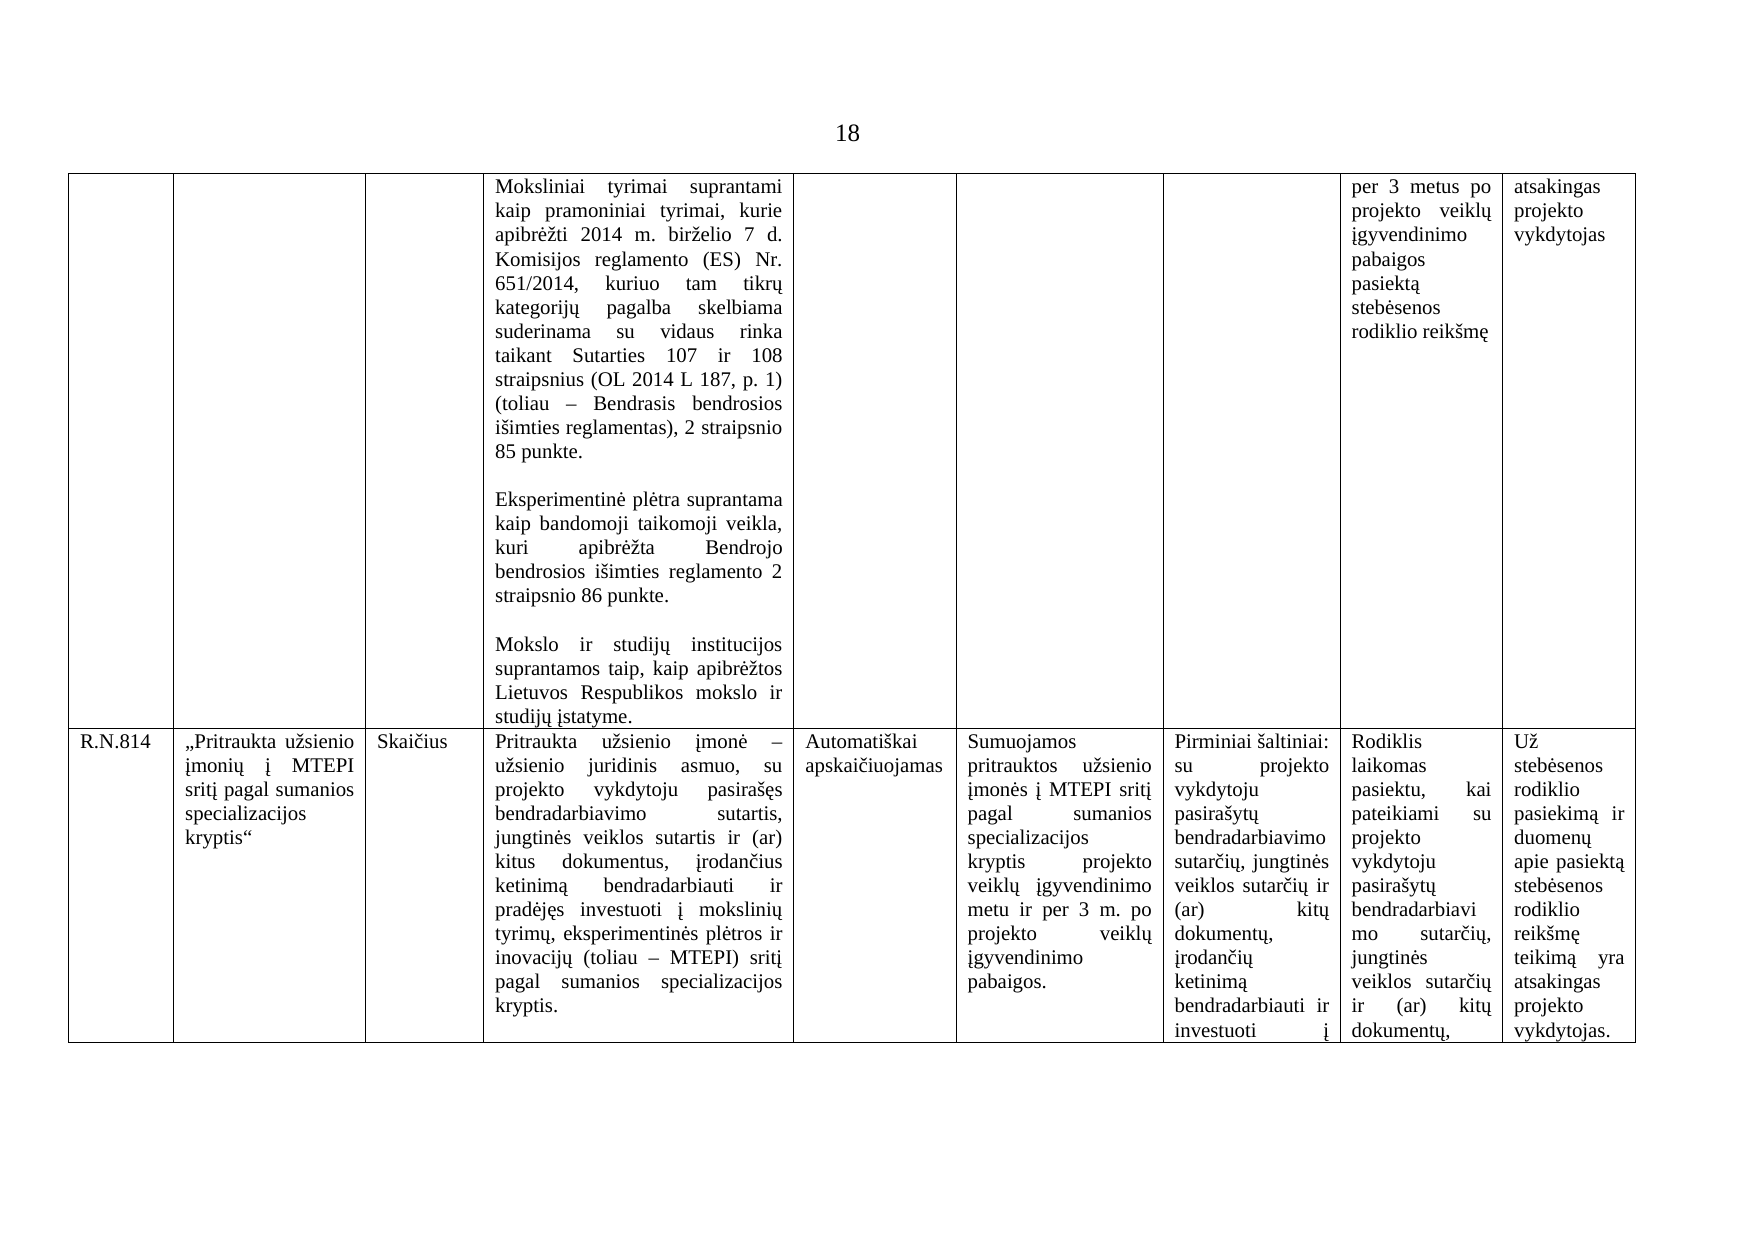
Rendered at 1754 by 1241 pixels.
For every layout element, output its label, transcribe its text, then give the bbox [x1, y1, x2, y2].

table_cell „Pritraukta užsienio įmonių į MTEPI sritį pagal sumanios specializacijos kryptis“ [174, 729, 365, 1042]
table_cell Pritraukta užsienio įmonė – užsienio juridinis asmuo, su projekto vykdytoju pasirašęs bendradarbiavimo sutartis, jungtinės veiklos sutartis ir (ar) kitus dokumentus, įrodančius ketinimą bendradarbiauti ir pradėjęs investuoti į mokslinių tyrimų, eksperimentinės plėtros ir inovacijų (toliau – MTEPI) sritį pagal sumanios specializacijos kryptis. [484, 729, 793, 1042]
table_cell Skaičius [366, 729, 483, 1042]
table_cell Sumuojamos pritrauktos užsienio įmonės į MTEPI sritį pagal sumanios specializacijos kryptis projekto veiklų įgyvendinimo metu ir per 3 m. po projekto veiklų įgyvendinimo pabaigos. [957, 729, 1163, 1042]
table_cell [174, 174, 365, 728]
table_cell [366, 174, 483, 728]
table_cell R.N.814 [69, 729, 173, 1042]
table_cell [69, 174, 173, 728]
table_cell Moksliniai tyrimai suprantami kaip pramoniniai tyrimai, kurie apibrėžti 2014 m. birželio 7 d. Komisijos reglamento (ES) Nr. 651/2014, kuriuo tam tikrų kategorijų pagalba skelbiama suderinama su vidaus rinka taikant Sutarties 107 ir 108 straipsnius (OL 2014 L 187, p. 1) (toliau – Bendrasis bendrosios išimties reglamentas), 2 straipsnio 85 punkte. Eksperimentinė plėtra suprantama kaip bandomoji taikomoji veikla, kuri apibrėžta Bendrojo bendrosios išimties reglamento 2 straipsnio 86 punkte. Mokslo ir studijų institucijos suprantamos taip, kaip apibrėžtos Lietuvos Respublikos mokslo ir studijų įstatyme. [484, 174, 793, 728]
table_cell [957, 174, 1163, 728]
table_cell Už stebėsenos rodiklio pasiekimą ir duomenų apie pasiektą stebėsenos rodiklio reikšmę teikimą yra atsakingas projekto vykdytojas. [1503, 729, 1635, 1042]
table_cell Rodiklis laikomas pasiektu, kai pateikiami su projekto vykdytoju pasirašytų bendradarbiavimo sutarčių, jungtinės veiklos sutarčių ir (ar) kitų dokumentų, [1341, 729, 1502, 1042]
table_cell [794, 174, 956, 728]
table_cell per 3 metus po projekto veiklų įgyvendinimo pabaigos pasiektą stebėsenos rodiklio reikšmę [1341, 174, 1502, 728]
table_cell atsakingas projekto vykdytojas [1503, 174, 1635, 728]
table_cell Automatiškai apskaičiuojamas [794, 729, 956, 1042]
table_cell Pirminiai šaltiniai: su projekto vykdytoju pasirašytų bendradarbiavimo sutarčių, jungtinės veiklos sutarčių ir (ar) kitų dokumentų, įrodančių ketinimą bendradarbiauti ir investuoti į [1164, 729, 1340, 1042]
table_cell [1164, 174, 1340, 728]
